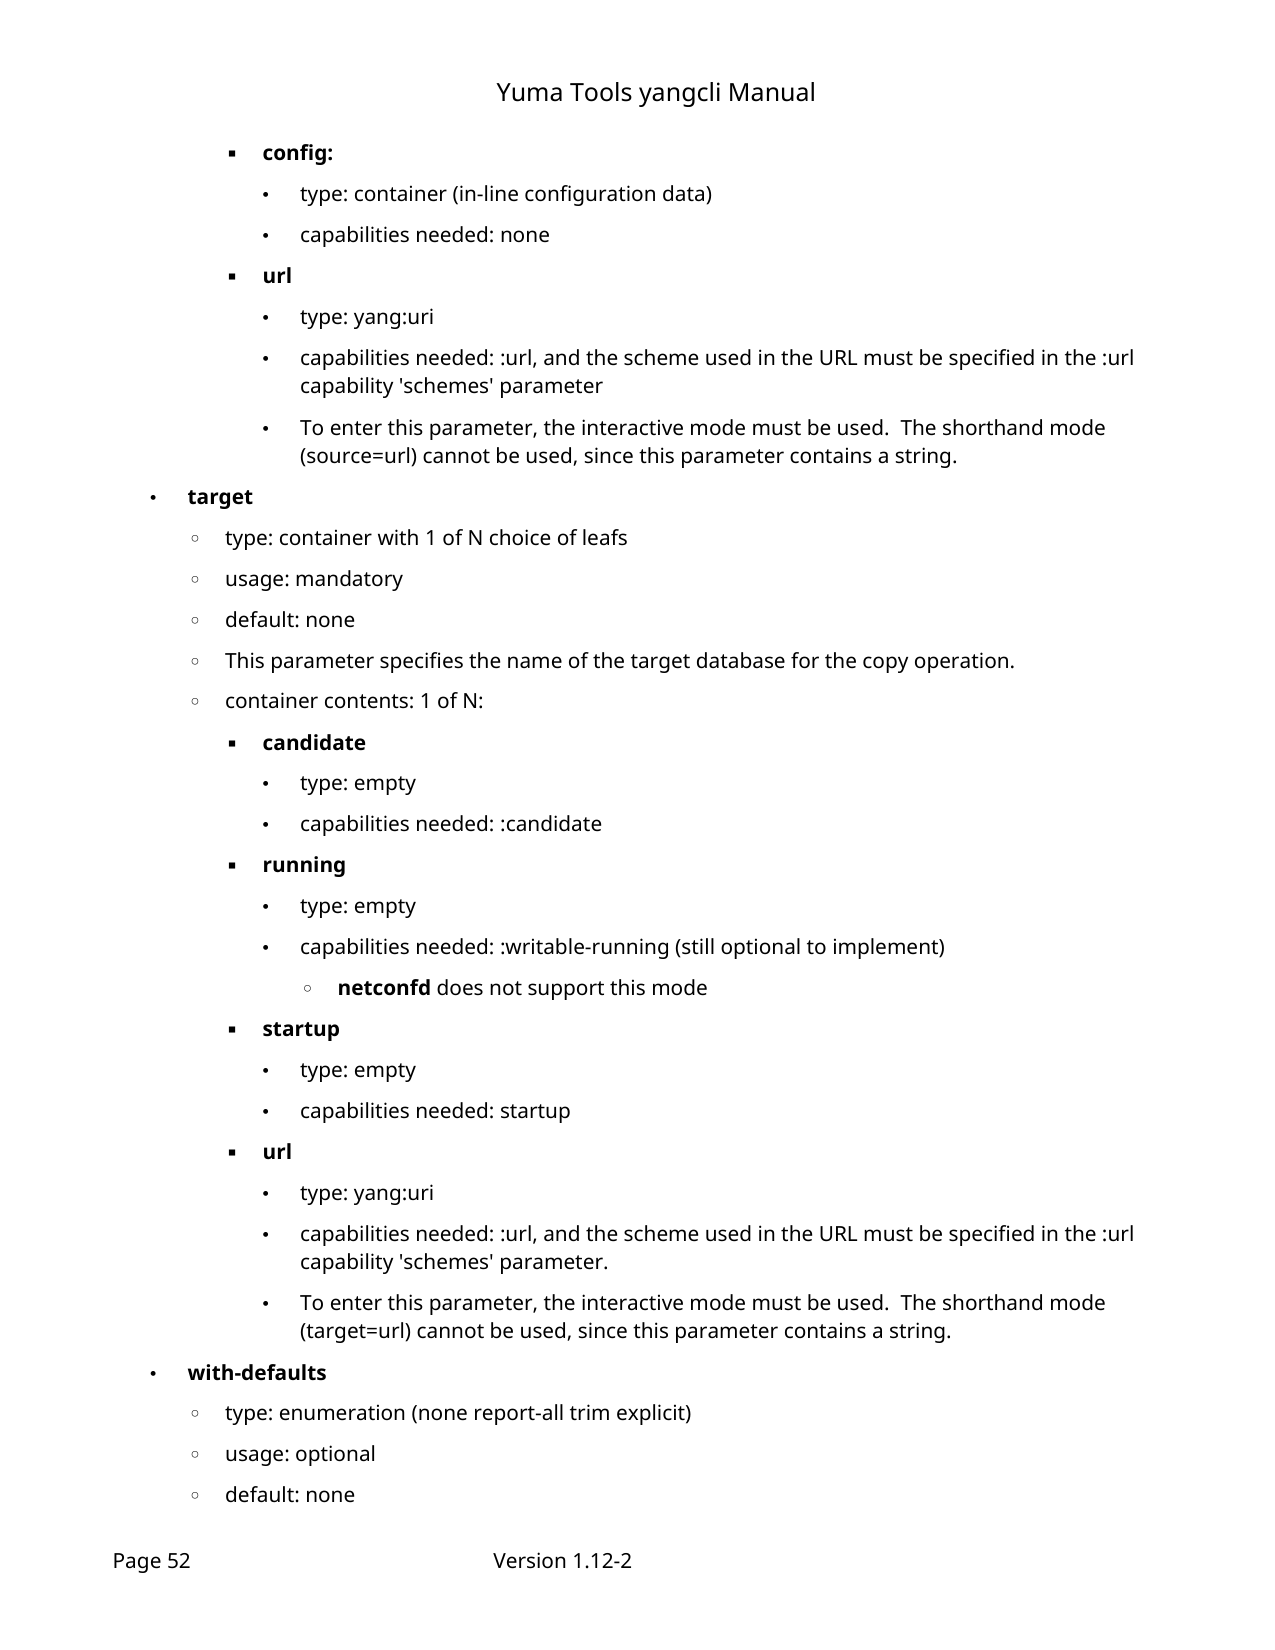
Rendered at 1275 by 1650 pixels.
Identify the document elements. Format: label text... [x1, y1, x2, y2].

list type: empty [262, 891, 1200, 920]
list url [225, 261, 1200, 290]
list target [150, 482, 1200, 510]
list candidate [225, 728, 1200, 756]
list type: empty [262, 1055, 1200, 1083]
list usage: optional [187, 1439, 1200, 1468]
list usage: mandatory [187, 564, 1200, 592]
list default: none [187, 1480, 1200, 1509]
list type: empty [262, 768, 1200, 797]
list To enter this parameter, the interactive mode must be used. The shorthand mode (source=url) cannot be used, since this parameter contains a string. [262, 413, 1200, 469]
list capabilities needed: none [262, 220, 1200, 249]
list capabilities needed: startup [262, 1096, 1200, 1124]
list container contents: 1 of N: [187, 687, 1200, 715]
list type: yang:uri [262, 1178, 1200, 1206]
list capabilities needed: :url, and the scheme used in the URL must be specified in the :url capability 'schemes' parameter [262, 343, 1200, 400]
list config: [225, 138, 1200, 167]
list type: yang:uri [262, 302, 1200, 331]
list netconfd does not support this mode [300, 973, 1200, 1002]
list type: enumeration (none report-all trim explicit) [187, 1398, 1200, 1427]
list with-defaults [150, 1358, 1200, 1386]
list running [225, 850, 1200, 879]
list This parameter specifies the name of the target database for the copy operation. [187, 646, 1200, 674]
list capabilities needed: :candidate [262, 809, 1200, 838]
list capabilities needed: :writable-running (still optional to implement) [262, 932, 1200, 961]
list type: container (in-line configuration data) [262, 179, 1200, 208]
list To enter this parameter, the interactive mode must be used. The shorthand mode (target=url) cannot be used, since this parameter contains a string. [262, 1288, 1200, 1345]
list default: none [187, 605, 1200, 633]
list startup [225, 1014, 1200, 1043]
list capabilities needed: :url, and the scheme used in the URL must be specified in the :url capability 'schemes' parameter. [262, 1219, 1200, 1276]
list url [225, 1137, 1200, 1165]
list type: container with 1 of N choice of leafs [187, 523, 1200, 551]
